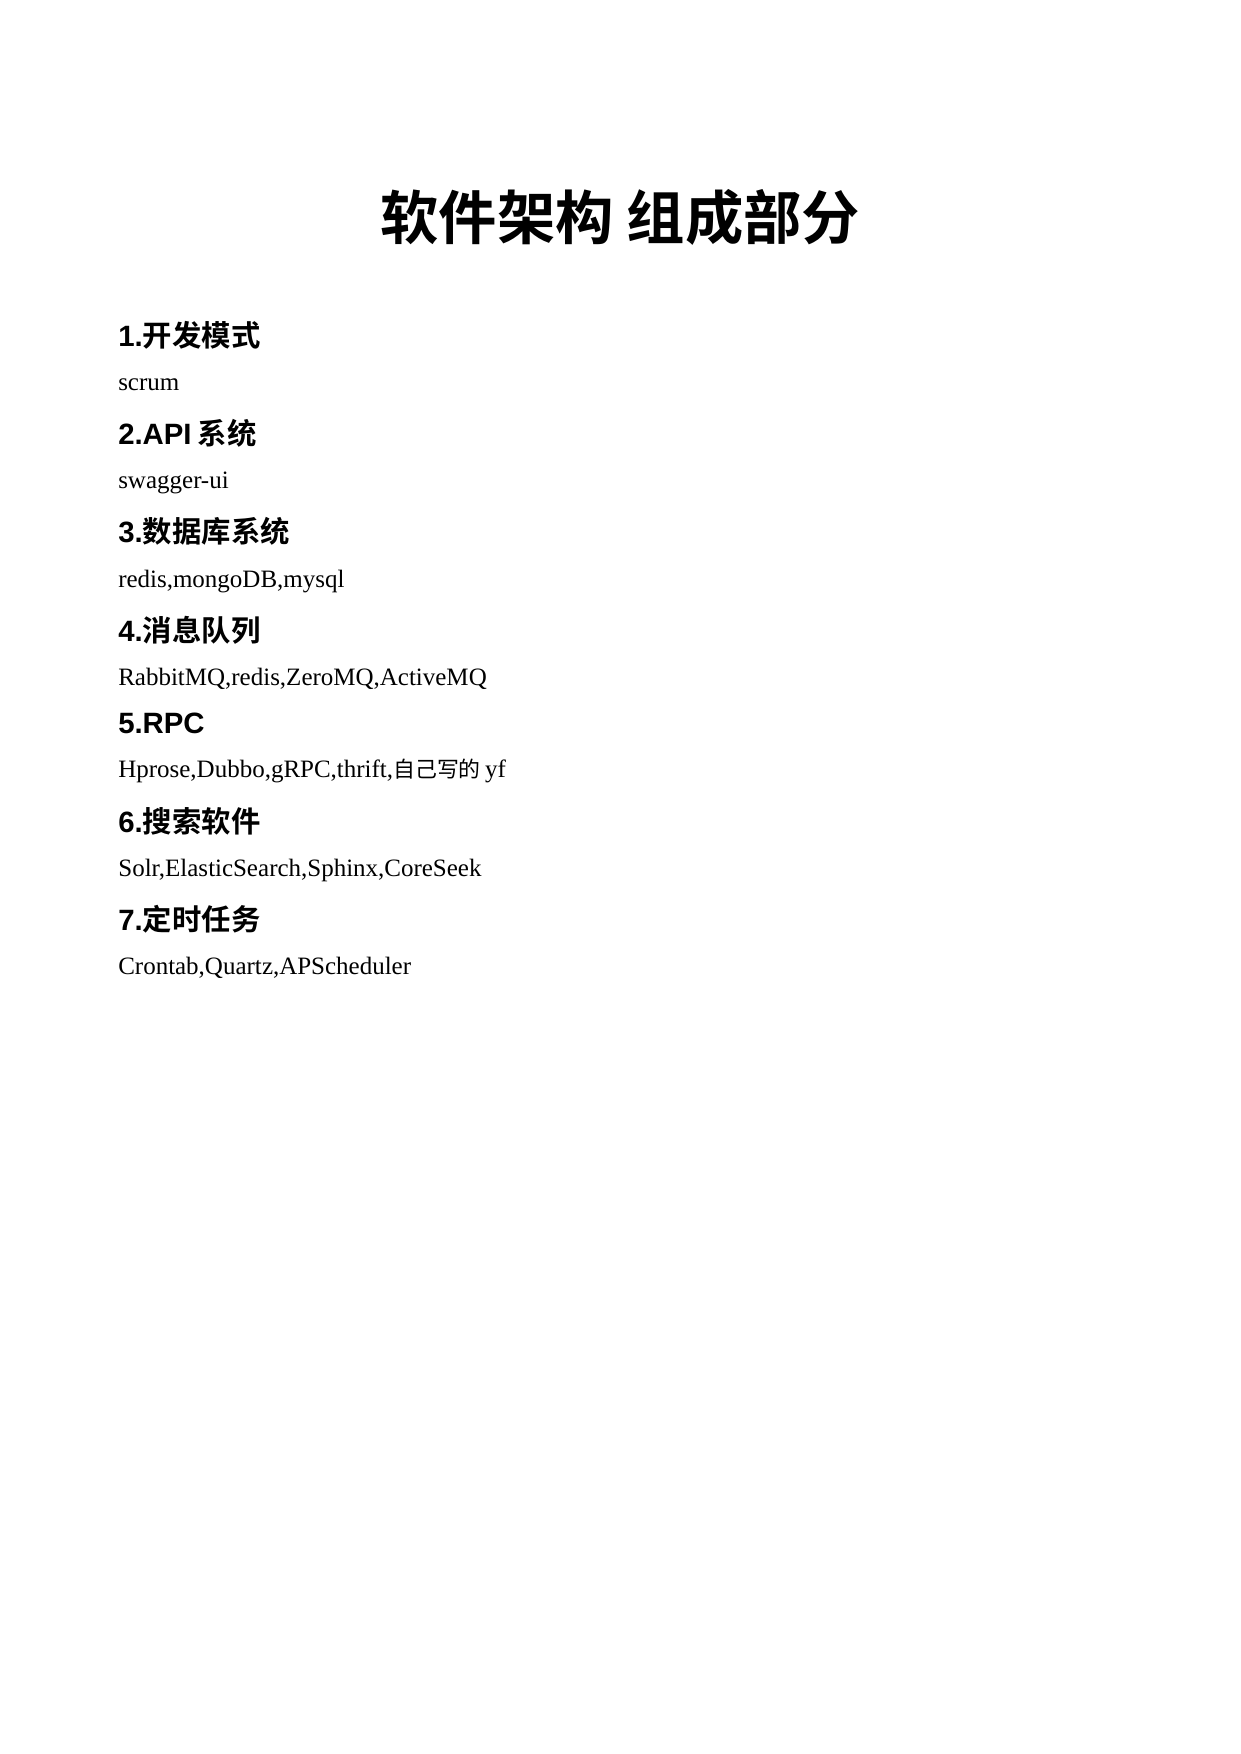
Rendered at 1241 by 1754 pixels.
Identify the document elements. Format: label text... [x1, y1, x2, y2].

title 软件架构 组成部分 [118, 172, 1122, 256]
text redis,mongoDB,mysql [118, 564, 1122, 593]
subtitle 6.搜索软件 [118, 798, 1122, 841]
subtitle 5.RPC [118, 706, 1122, 739]
text Hprose,Dubbo,gRPC,thrift,自己写的yf [118, 752, 1122, 783]
text RabbitMQ,redis,ZeroMQ,ActiveMQ [118, 662, 1122, 691]
text Solr,ElasticSearch,Sphinx,CoreSeek [118, 853, 1122, 882]
text swagger-ui [118, 466, 1122, 494]
text scrum [118, 367, 1122, 396]
subtitle 3.数据库系统 [118, 509, 1122, 551]
text Crontab,Quartz,APScheduler [118, 951, 1122, 980]
subtitle 7.定时任务 [118, 896, 1122, 939]
subtitle 1.开发模式 [118, 312, 1122, 355]
subtitle 4.消息队列 [118, 607, 1122, 650]
subtitle 2.API系统 [118, 411, 1122, 453]
